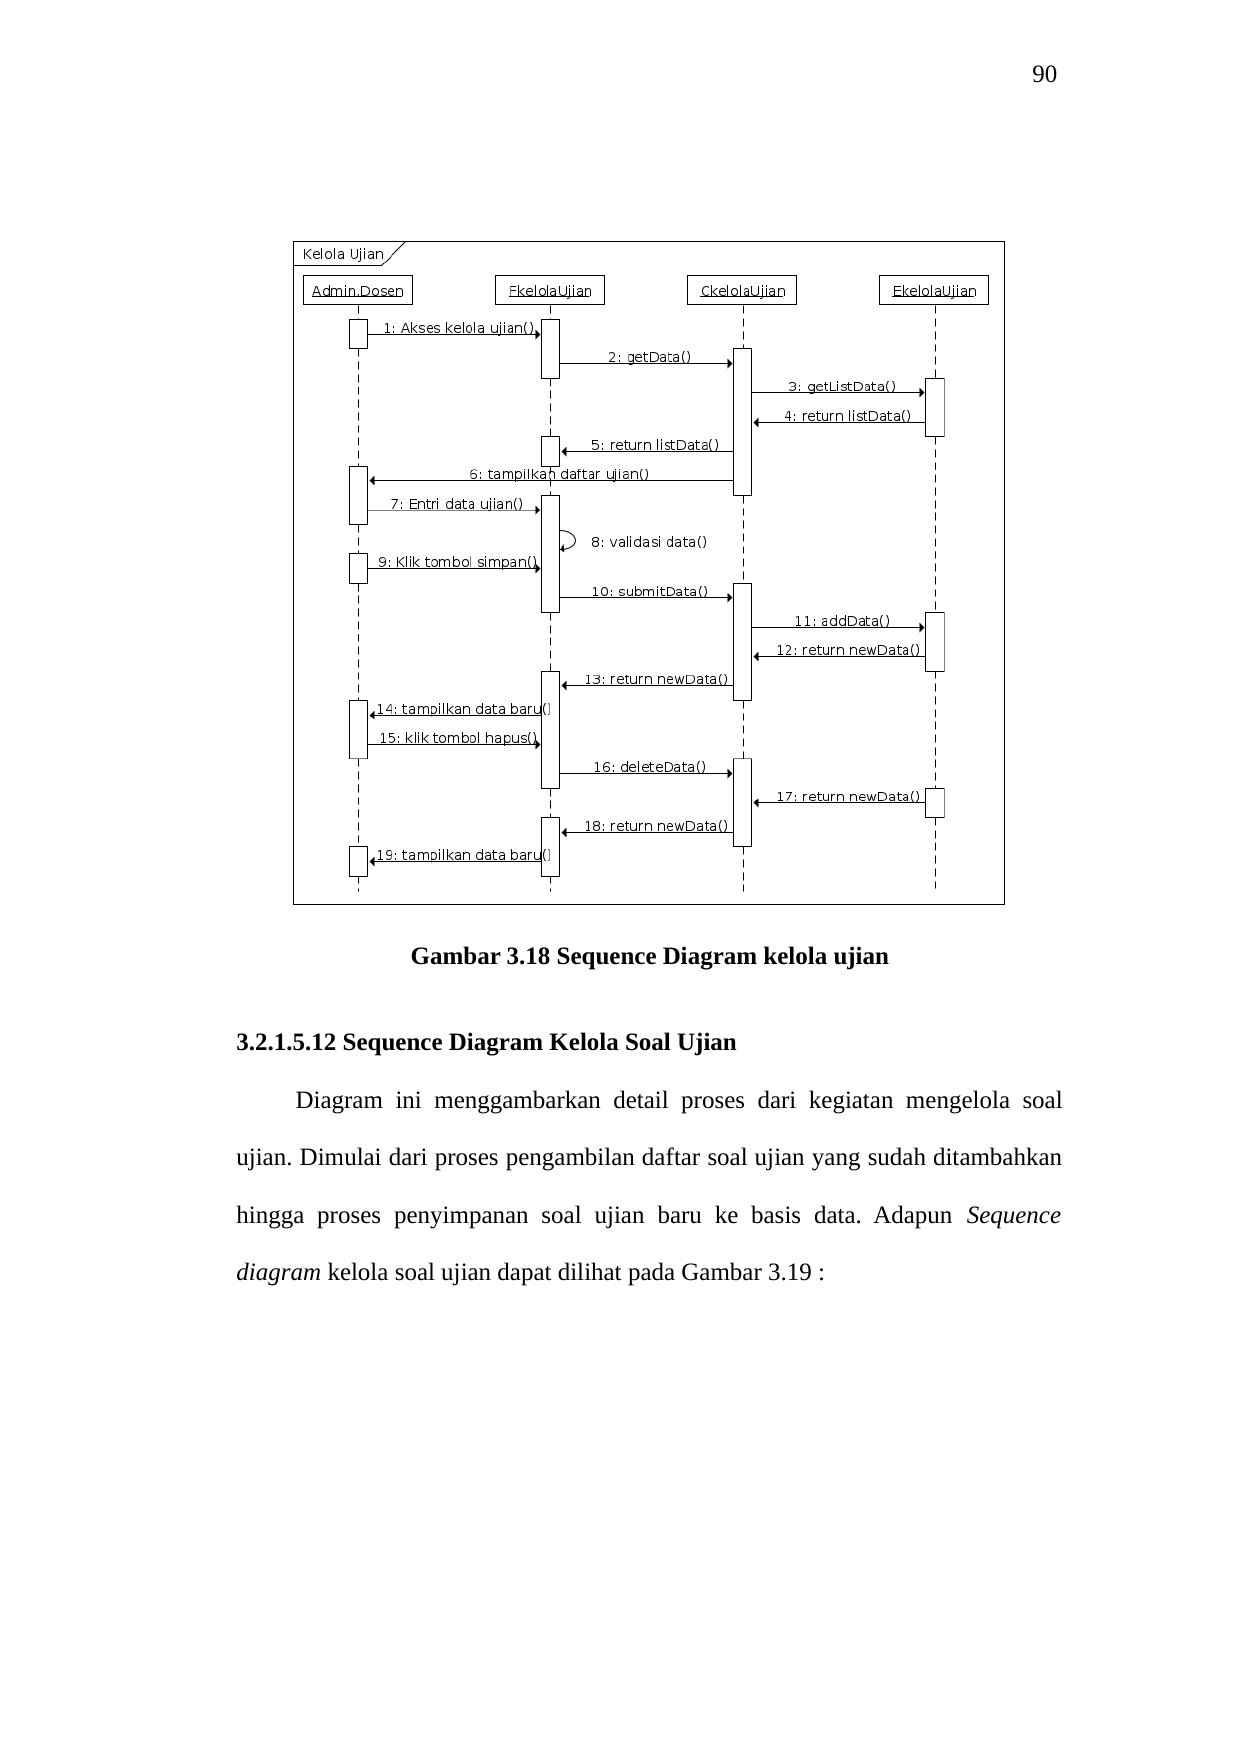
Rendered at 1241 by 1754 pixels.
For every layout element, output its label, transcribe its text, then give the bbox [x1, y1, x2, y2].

subtitle 3.2.1.5.12 Sequence Diagram Kelola Soal Ujian [236, 1027, 1063, 1056]
text Gambar 3.18 Sequence Diagram kelola ujian [236, 913, 1063, 970]
picture [287, 239, 1013, 913]
text Diagram ini menggambarkan detail proses dari kegiatan mengelola soal ujian. Dimulai dari proses pengambilan daftar soal ujian yang sudah ditambahkan hingga proses penyimpanan soal ujian baru ke basis data. Adapun Sequence diagram kelola soal ujian dapat dilihat pada Gambar 3.19 : [236, 1085, 1063, 1286]
